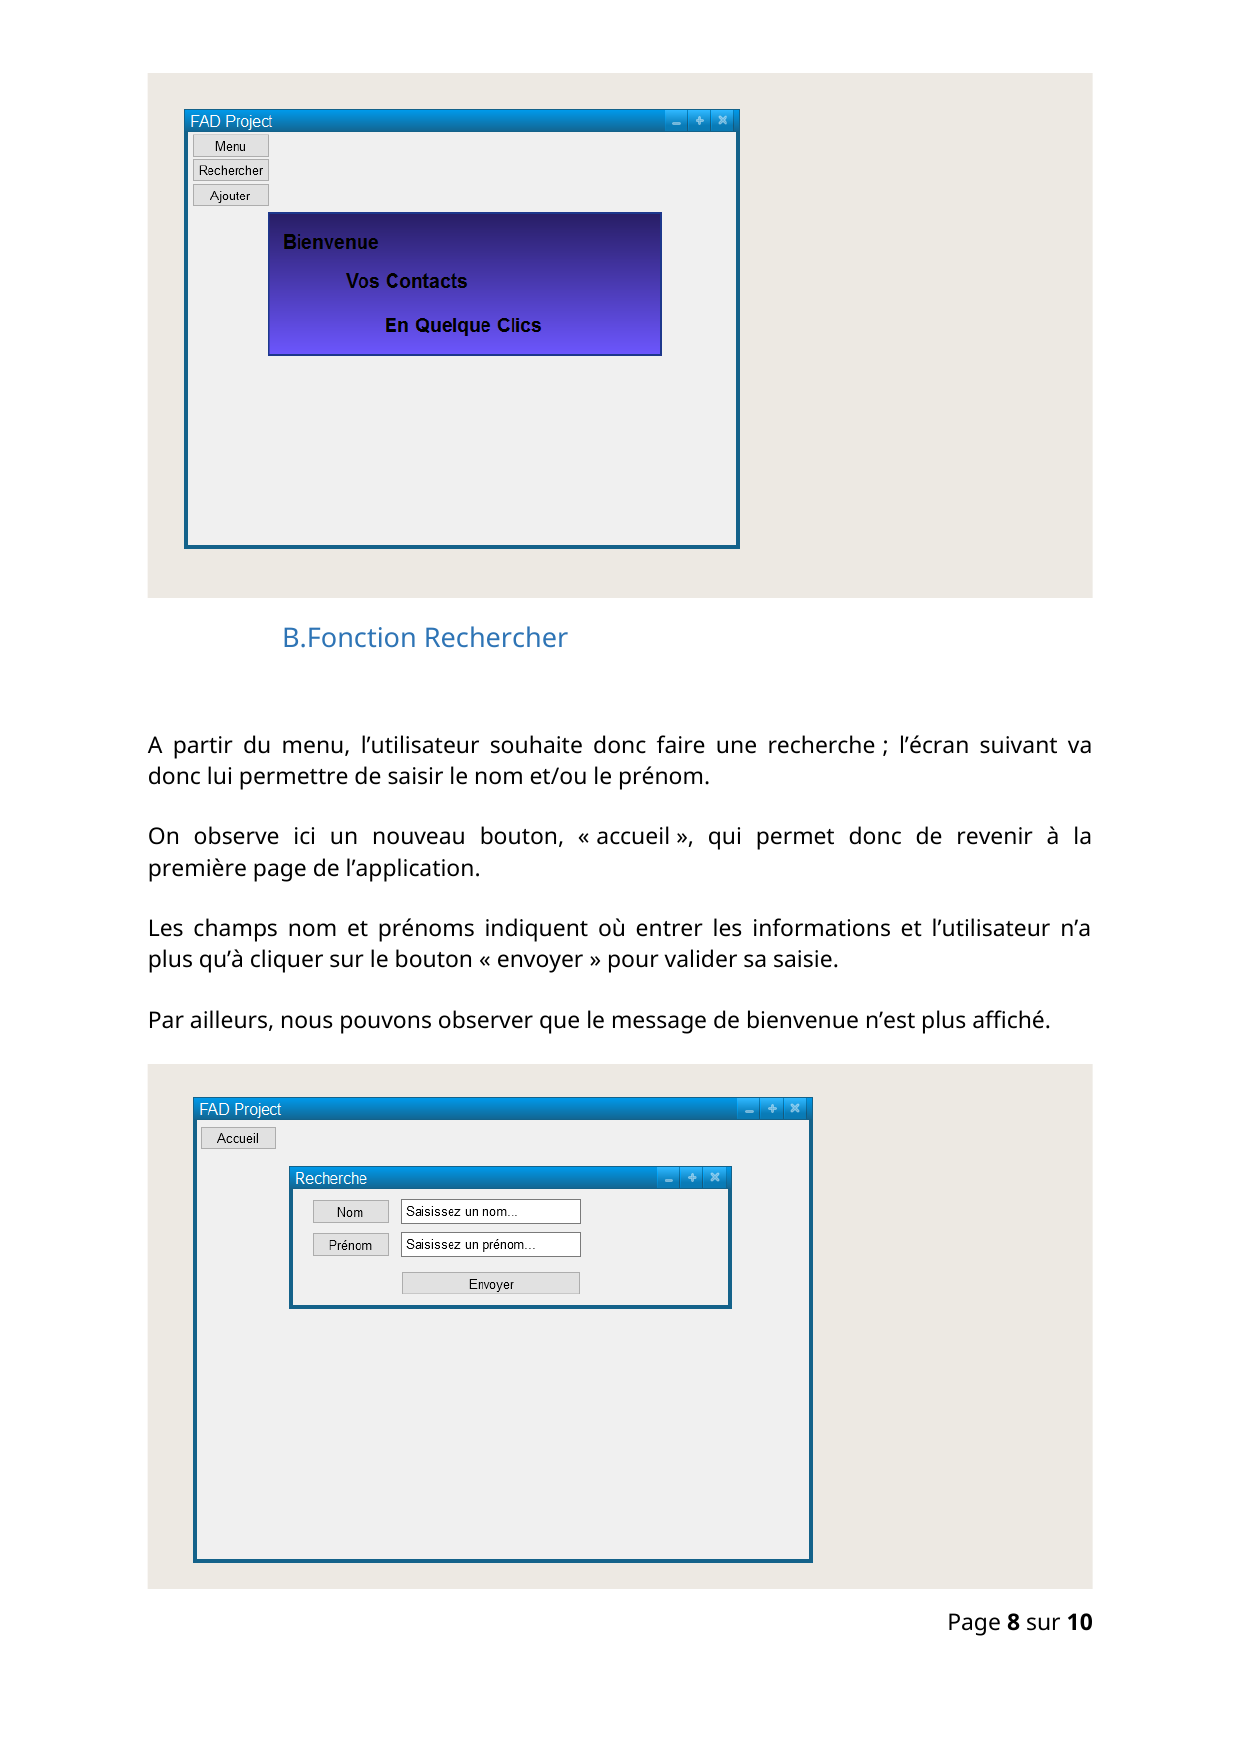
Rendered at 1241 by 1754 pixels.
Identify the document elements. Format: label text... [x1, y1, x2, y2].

text Les champs nom et prénoms indiquent où entrer les informations et l’utilisateur n’a plus qu’à cliquer sur le bouton « envoyer » pour valider sa saisie. [148, 912, 1093, 974]
text On observe ici un nouveau bouton, « accueil », qui permet donc de revenir à la première page de l’application. [148, 820, 1093, 883]
subtitle Fonction Rechercher [223, 619, 1093, 656]
text Par ailleurs, nous pouvons observer que le message de bienvenue n’est plus affiché. [148, 1004, 1093, 1035]
text A partir du menu, l’utilisateur souhaite donc faire une recherche ; l’écran suivant va donc lui permettre de saisir le nom et/ou le prénom. [148, 729, 1093, 791]
